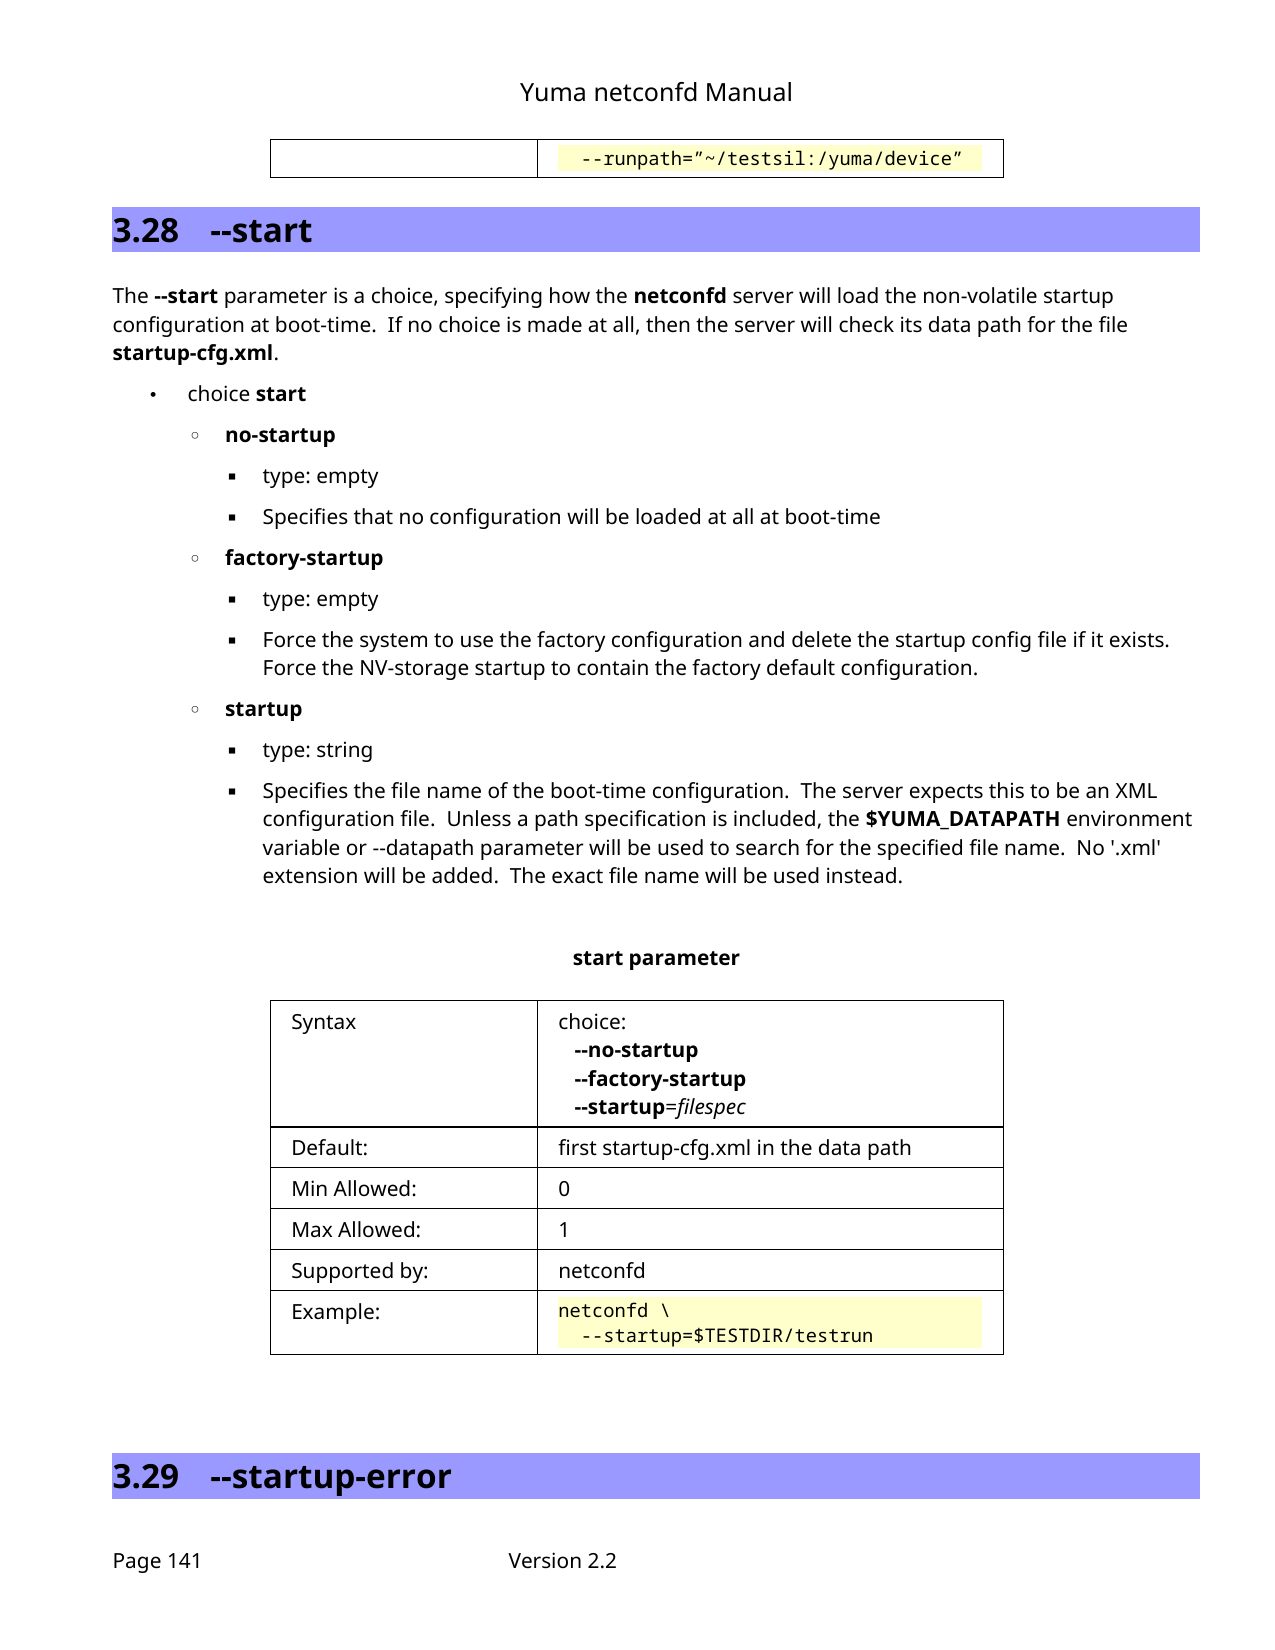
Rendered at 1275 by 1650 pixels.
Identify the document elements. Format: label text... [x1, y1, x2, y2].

table_cell Max Allowed: [271, 1209, 537, 1249]
list type: string [225, 735, 1200, 763]
list choice start [150, 379, 1200, 408]
list Specifies that no configuration will be loaded at all at boot-time [225, 502, 1200, 530]
table_cell Min Allowed: [271, 1168, 537, 1208]
list type: empty [225, 584, 1200, 612]
subtitle start parameter [127, 943, 1185, 972]
table_cell --runpath=”~/testsil:/yuma/device” [538, 140, 1003, 177]
subtitle --startup-error [112, 1453, 1200, 1499]
table_header choice: --no-startup --factory-startup --startup=filespec [538, 1001, 1003, 1126]
table_cell first startup-cfg.xml in the data path [538, 1128, 1003, 1167]
table_cell Supported by: [271, 1250, 537, 1290]
list type: empty [225, 461, 1200, 489]
table_header Syntax [271, 1001, 537, 1126]
table_cell [271, 140, 537, 177]
subtitle --start [112, 207, 1200, 252]
text The --start parameter is a choice, specifying how the netconfd server will load the non-volatile startup configuration at boot-time. If no choice is made at all, then the server will check its data path for the file startup-cfg.xml. [112, 281, 1200, 367]
table_cell netconfd \ --startup=$TESTDIR/testrun [538, 1291, 1003, 1354]
table_cell netconfd [538, 1250, 1003, 1290]
list factory-startup [187, 543, 1200, 571]
table_cell Default: [271, 1128, 537, 1167]
table_cell 1 [538, 1209, 1003, 1249]
table_cell Example: [271, 1291, 537, 1354]
list Force the system to use the factory configuration and delete the startup config file if it exists. Force the NV-storage startup to contain the factory default configuration. [225, 625, 1200, 682]
list startup [187, 694, 1200, 723]
list no-startup [187, 420, 1200, 448]
list Specifies the file name of the boot-time configuration. The server expects this to be an XML configuration file. Unless a path specification is included, the $YUMA_DATAPATH environment variable or --datapath parameter will be used to search for the specified file name. No '.xml' extension will be added. The exact file name will be used instead. [225, 776, 1200, 890]
table_cell 0 [538, 1168, 1003, 1208]
